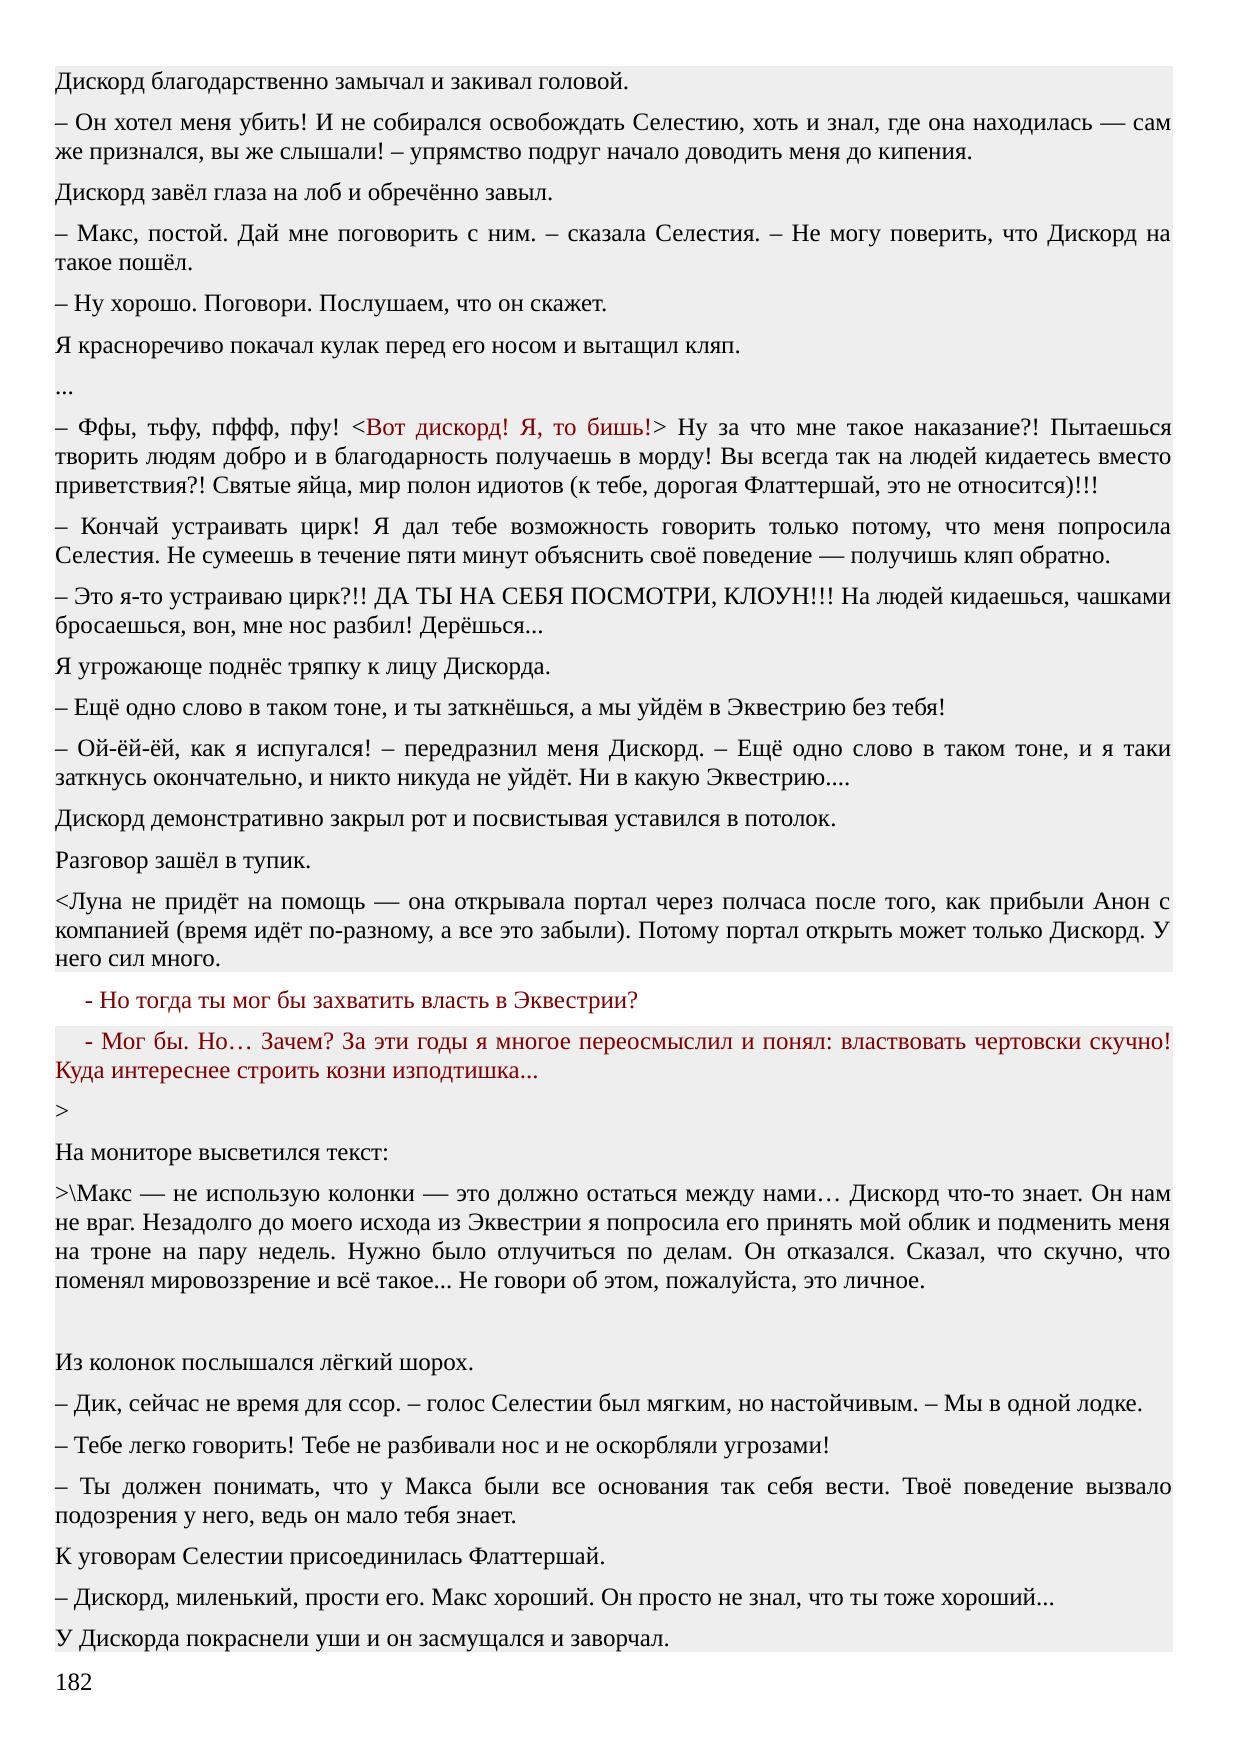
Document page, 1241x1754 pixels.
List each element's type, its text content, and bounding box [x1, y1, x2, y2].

text >\Макс — не использую колонки — это должно остаться между нами… Дискорд что-то знает. Он нам не враг. Незадолго до моего исхода из Эквестрии я попросила его принять мой облик и подменить меня на троне на пару недель. Нужно было отлучиться по делам. Он отказался. Сказал, что скучно, что поменял мировоззрение и всё такое... Не говори об этом, пожалуйста, это личное. [55, 1178, 1173, 1293]
text – Ой-ёй-ёй, как я испугался! – передразнил меня Дискорд. – Ещё одно слово в таком тоне, и я таки заткнусь окончательно, и никто никуда не уйдёт. Ни в какую Эквестрию.... [55, 733, 1173, 791]
text К уговорам Селестии присоединилась Флаттершай. [55, 1541, 1173, 1570]
text ... [55, 371, 1173, 400]
text - Но тогда ты мог бы захватить власть в Эквестрии? [55, 985, 1173, 1013]
text – Это я-то устраиваю цирк?!! ДА ТЫ НА СЕБЯ ПОСМОТРИ, КЛОУН!!! На людей кидаешься, чашками бросаешься, вон, мне нос разбил! Дерёшься... [55, 581, 1173, 638]
text Я угрожающе поднёс тряпку к лицу Дискорда. [55, 651, 1173, 680]
text – Дик, сейчас не время для ссор. – голос Селестии был мягким, но настойчивым. – Мы в одной лодке. [55, 1388, 1173, 1417]
text Разговор зашёл в тупик. [55, 845, 1173, 873]
text – Дискорд, миленький, прости его. Макс хороший. Он просто не знал, что ты тоже хороший... [55, 1582, 1173, 1611]
text > [55, 1096, 1173, 1125]
text Дискорд демонстративно закрыл рот и посвистывая уставился в потолок. [55, 803, 1173, 832]
text Дискорд завёл глаза на лоб и обречённо завыл. [55, 177, 1173, 206]
text Я красноречиво покачал кулак перед его носом и вытащил кляп. [55, 330, 1173, 358]
text – Ффы, тьфу, пффф, пфу! <Вот дискорд! Я, то бишь!> Ну за что мне такое наказание?! Пытаешься творить людям добро и в благодарность получаешь в морду! Вы всегда так на людей кидаетесь вместо приветствия?! Святые яйца, мир полон идиотов (к тебе, дорогая Флаттершай, это не относится)!!! [55, 412, 1173, 498]
text – Ты должен понимать, что у Макса были все основания так себя вести. Твоё поведение вызвало подозрения у него, ведь он мало тебя знает. [55, 1471, 1173, 1528]
text – Кончай устраивать цирк! Я дал тебе возможность говорить только потому, что меня попросила Селестия. Не сумеешь в течение пяти минут объяснить своё поведение — получишь кляп обратно. [55, 511, 1173, 568]
text У Дискорда покраснели уши и он засмущался и заворчал. [55, 1623, 1173, 1652]
text – Макс, постой. Дай мне поговорить с ним. – сказала Селестия. – Не могу поверить, что Дискорд на такое пошёл. [55, 218, 1173, 276]
text - Мог бы. Но… Зачем? За эти годы я многое переосмыслил и понял: властвовать чертовски скучно! Куда интереснее строить козни изподтишка... [55, 1026, 1173, 1083]
text Из колонок послышался лёгкий шорох. [55, 1347, 1173, 1376]
text <Луна не придёт на помощь — она открывала портал через полчаса после того, как прибыли Анон с компанией (время идёт по-разному, а все это забыли). Потому портал открыть может только Дискорд. У него сил много. [55, 886, 1173, 972]
text Дискорд благодарственно замычал и закивал головой. [55, 66, 1173, 95]
text – Ну хорошо. Поговори. Послушаем, что он скажет. [55, 288, 1173, 317]
text На мониторе высветился текст: [55, 1137, 1173, 1166]
text – Он хотел меня убить! И не собирался освобождать Селестию, хоть и знал, где она находилась — сам же признался, вы же слышали! – упрямство подруг начало доводить меня до кипения. [55, 107, 1173, 165]
text – Тебе легко говорить! Тебе не разбивали нос и не оскорбляли угрозами! [55, 1430, 1173, 1458]
text – Ещё одно слово в таком тоне, и ты заткнёшься, а мы уйдём в Эквестрию без тебя! [55, 692, 1173, 721]
